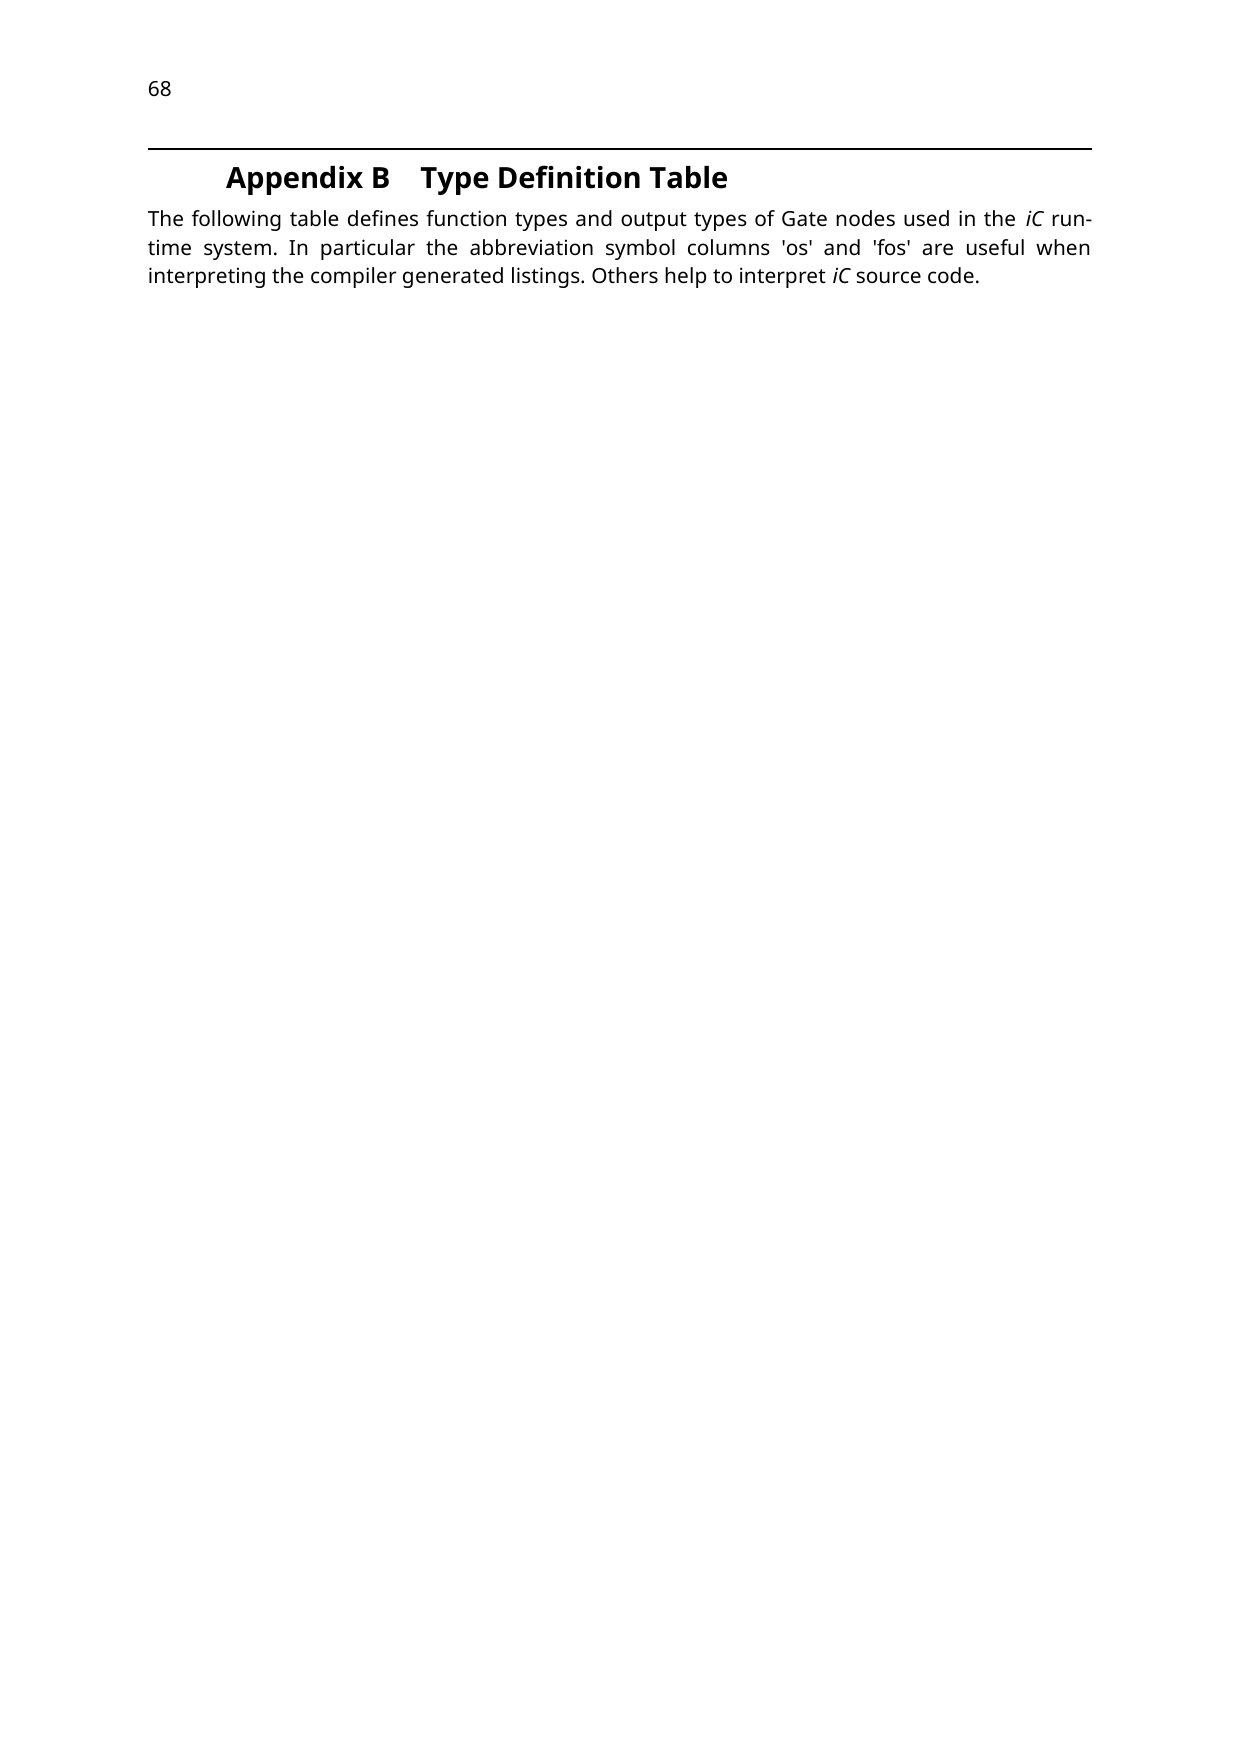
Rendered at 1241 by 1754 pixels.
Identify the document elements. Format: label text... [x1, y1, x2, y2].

subtitle Appendix B Type Definition Table [148, 150, 1092, 204]
text The following table defines function types and output types of Gate nodes used in the iC run-time system. In particular the abbreviation symbol columns 'os' and 'fos' are useful when interpreting the compiler generated listings. Others help to interpret iC source code. [148, 204, 1092, 289]
